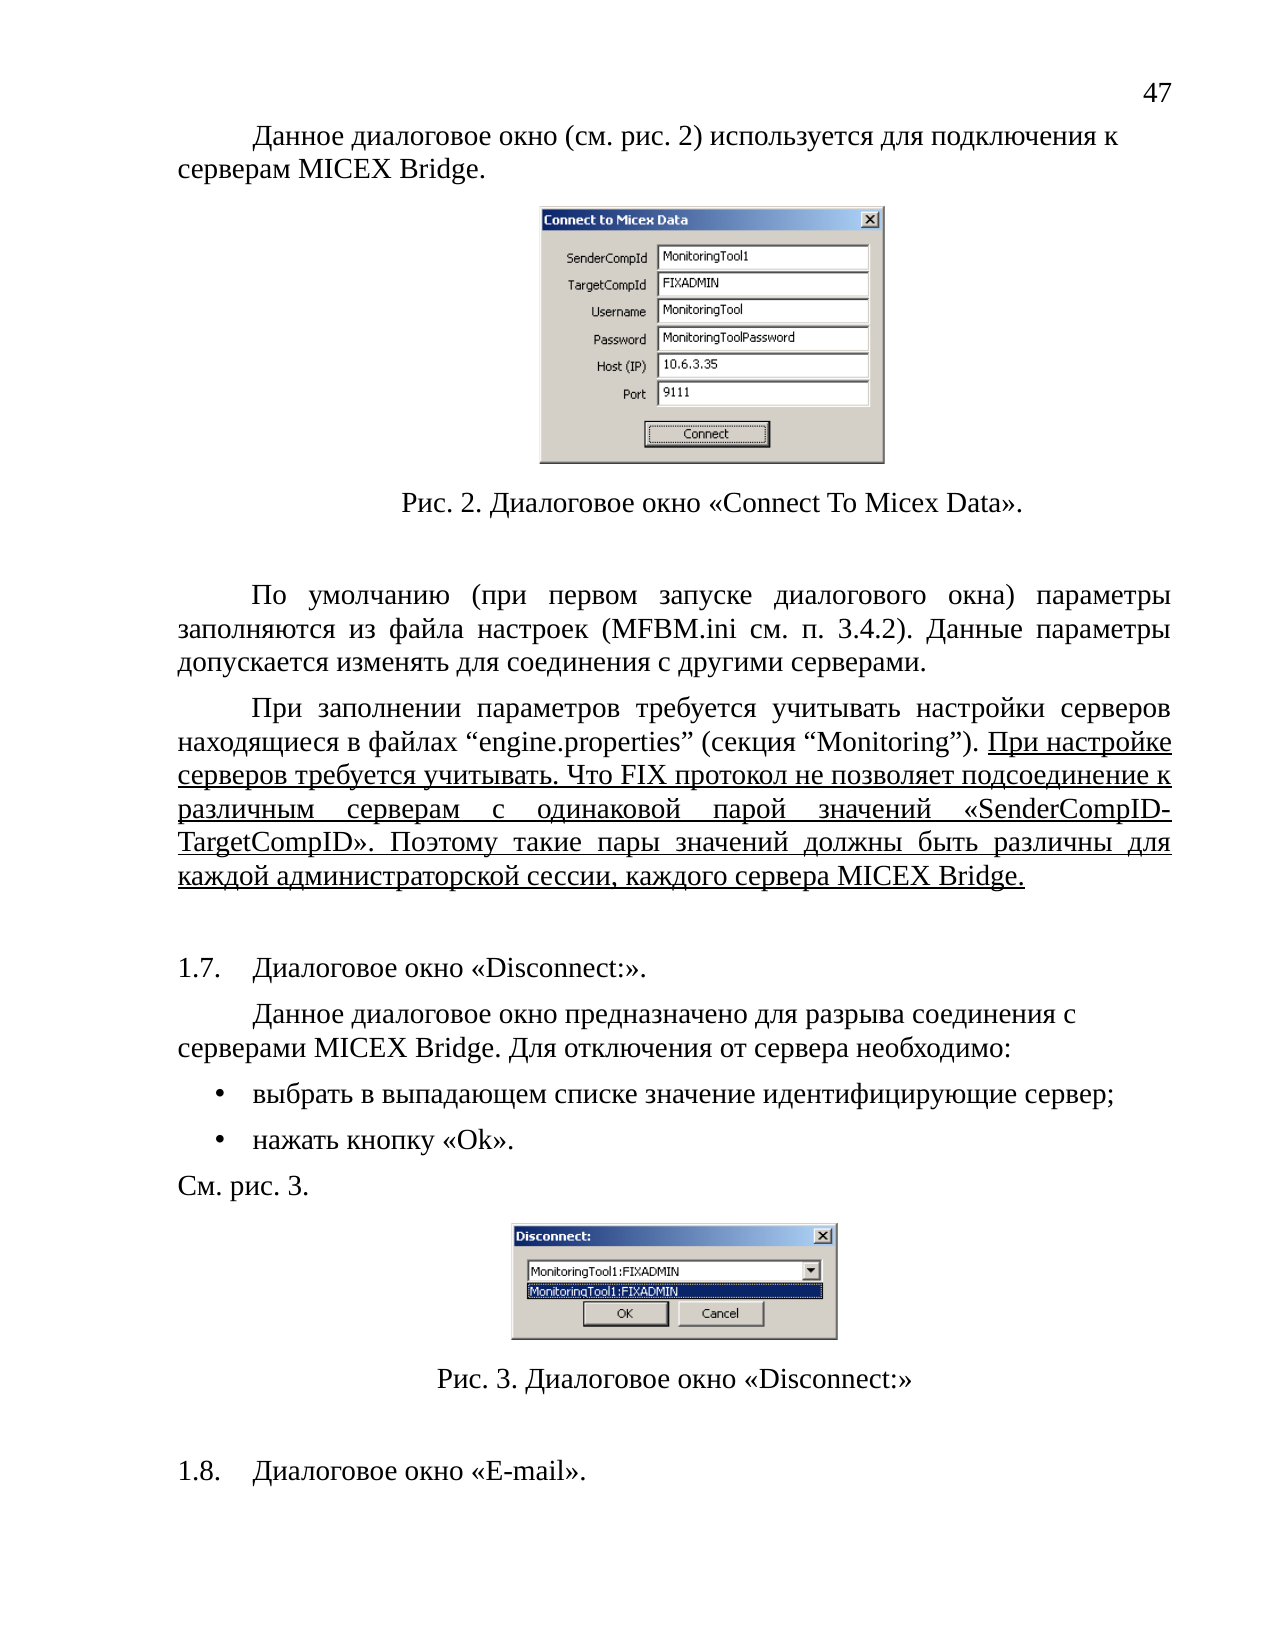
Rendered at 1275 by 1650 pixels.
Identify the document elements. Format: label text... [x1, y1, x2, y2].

picture [511, 1223, 838, 1340]
text TargetCompID». Поэтому такие пары значений должны быть различны для [177, 821, 1172, 854]
text каждой администраторской сессии, каждого сервера MICEX Bridge. [177, 855, 1172, 892]
text Данное диалоговое окно предназначено для разрыва соединения с серверами MICEX Bridge. Для отключения от сервера необходимо: [177, 996, 1172, 1063]
text Данное диалоговое окно (см. рис. 2) используется для подключения к серверам MICEX Bridge. [177, 118, 1172, 185]
list нажать кнопку «Ok». [215, 1122, 1172, 1156]
list Диалоговое окно «E-mail». [177, 1453, 1172, 1487]
text различным серверам с одинаковой парой значений «SenderCompID- [177, 787, 1172, 820]
text Рис. 3. Диалоговое окно «Disconnect:» [177, 1361, 1172, 1394]
list выбрать в выпадающем списке значение идентифицирующие сервер; [215, 1076, 1172, 1109]
text Рис. 2. Диалоговое окно «Connect To Micex Data». [177, 485, 1172, 519]
text По умолчанию (при первом запуске диалогового окна) параметры заполняются из файла настроек (MFBM.ini см. п. 3.4.2). Данные параметры допускается изменять для соединения с другими серверами. [177, 577, 1172, 678]
picture [539, 206, 885, 464]
text См. рис. 3. [177, 1168, 1172, 1202]
text При заполнении параметров требуется учитывать настройки серверов находящиеся в файлах “engine.properties” (секция “Monitoring”). При настройке серверов требуется учитывать. Что FIX протокол не позволяет подсоединение к [177, 690, 1172, 786]
list Диалоговое окно «Disconnect:». [177, 950, 1172, 984]
